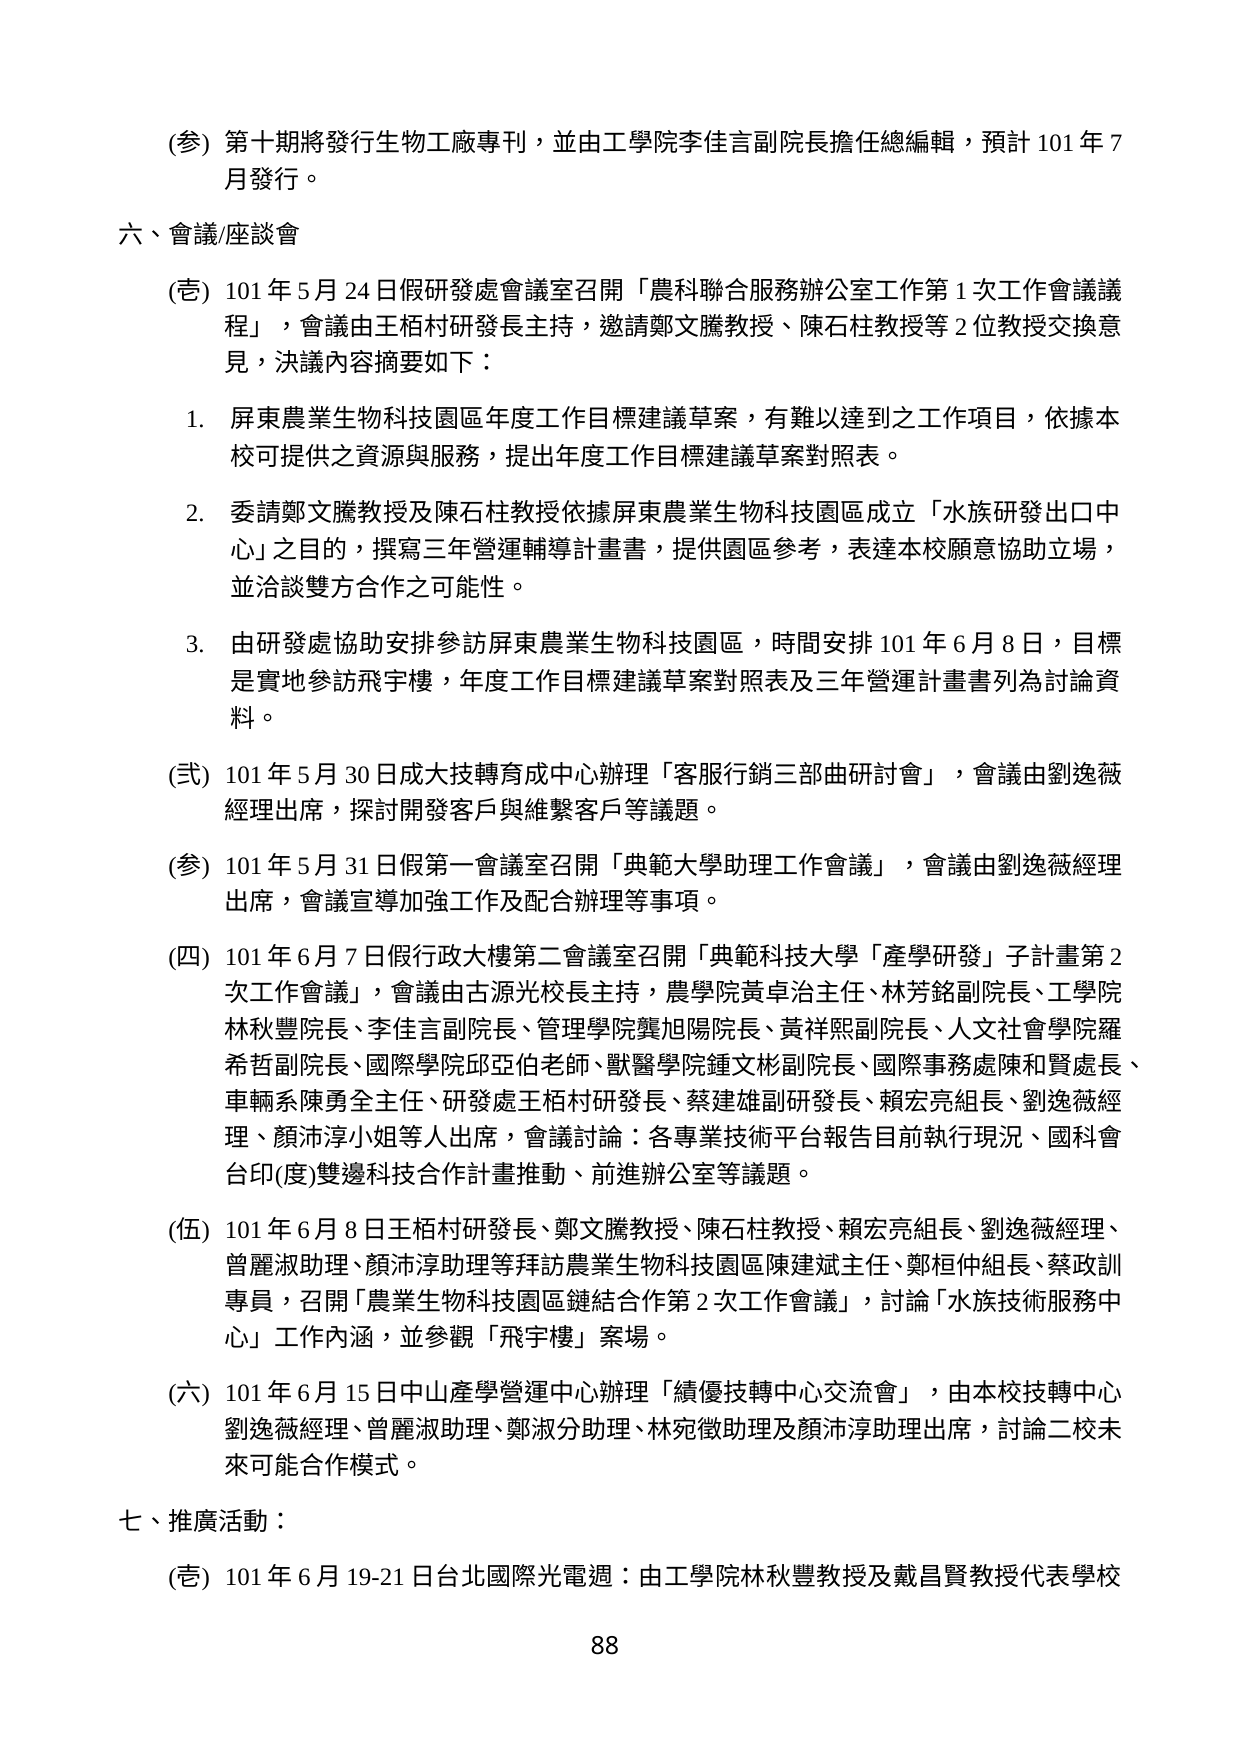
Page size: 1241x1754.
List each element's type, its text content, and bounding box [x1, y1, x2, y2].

text 七、推廣活動： [118, 1500, 1122, 1538]
list 101年6月15日中山產學營運中心辦理「績優技轉中心交流會」，由本校技轉中心劉逸薇經理、曾麗淑助理、鄭淑分助理、林宛徵助理及顏沛淳助理出席，討論二校未來可能合作模式。 [168, 1373, 1122, 1482]
list 101年6月19-21日台北國際光電週：由工學院林秋豐教授及戴昌賢教授代表學校參展。 [168, 1557, 1122, 1593]
list 101年5月30日成大技轉育成中心辦理「客服行銷三部曲研討會」，會議由劉逸薇經理出席，探討開發客戶與維繫客戶等議題。 [168, 754, 1122, 827]
list 101年5月24日假研發處會議室召開「農科聯合服務辦公室工作第1次工作會議議程」，會議由王栢村研發長主持，邀請鄭文騰教授、陳石柱教授等2位教授交換意見，決議內容摘要如下： [168, 270, 1122, 379]
text 六、會議/座談會 [118, 214, 1122, 252]
list 101年6月7日假行政大樓第二會議室召開「典範科技大學「產學研發」子計畫第2次工作會議」，會議由古源光校長主持，農學院黃卓治主任、林芳銘副院長、工學院林秋豐院長、李佳言副院長、管理學院龔旭陽院長、黃祥熙副院長、人文社會學院羅希哲副院長、國際學院邱亞伯老師、獸醫學院鍾文彬副院長、國際事務處陳和賢處長、車輛系陳勇全主任、研發處王栢村研發長、蔡建雄副研發長、賴宏亮組長、劉逸薇經理、顏沛淳小姐等人出席，會議討論：各專業技術平台報告目前執行現況、國科會台印(度)雙邊科技合作計畫推動、前進辦公室等議題。 [168, 937, 1122, 1190]
list 第十期將發行生物工廠專刊，並由工學院李佳言副院長擔任總編輯，預計101年7月發行。 [168, 123, 1122, 195]
list 委請鄭文騰教授及陳石柱教授依據屏東農業生物科技園區成立「水族研發出口中心」之目的，撰寫三年營運輔導計畫書，提供園區參考，表達本校願意協助立場，並洽談雙方合作之可能性。 [186, 492, 1122, 604]
list 屏東農業生物科技園區年度工作目標建議草案，有難以達到之工作項目，依據本校可提供之資源與服務，提出年度工作目標建議草案對照表。 [186, 398, 1122, 473]
list 由研發處協助安排參訪屏東農業生物科技園區，時間安排101年6月8日，目標是實地參訪飛宇樓，年度工作目標建議草案對照表及三年營運計畫書列為討論資料。 [186, 623, 1122, 735]
list 101年6月8日王栢村研發長、鄭文騰教授、陳石柱教授、賴宏亮組長、劉逸薇經理、曾麗淑助理、顏沛淳助理等拜訪農業生物科技園區陳建斌主任、鄭桓仲組長、蔡政訓專員，召開「農業生物科技園區鏈結合作第2次工作會議」，討論「水族技術服務中心」工作內涵，並參觀「飛宇樓」案場。 [168, 1209, 1122, 1354]
list 101年5月31日假第一會議室召開「典範大學助理工作會議」，會議由劉逸薇經理出席，會議宣導加強工作及配合辦理等事項。 [168, 845, 1122, 918]
